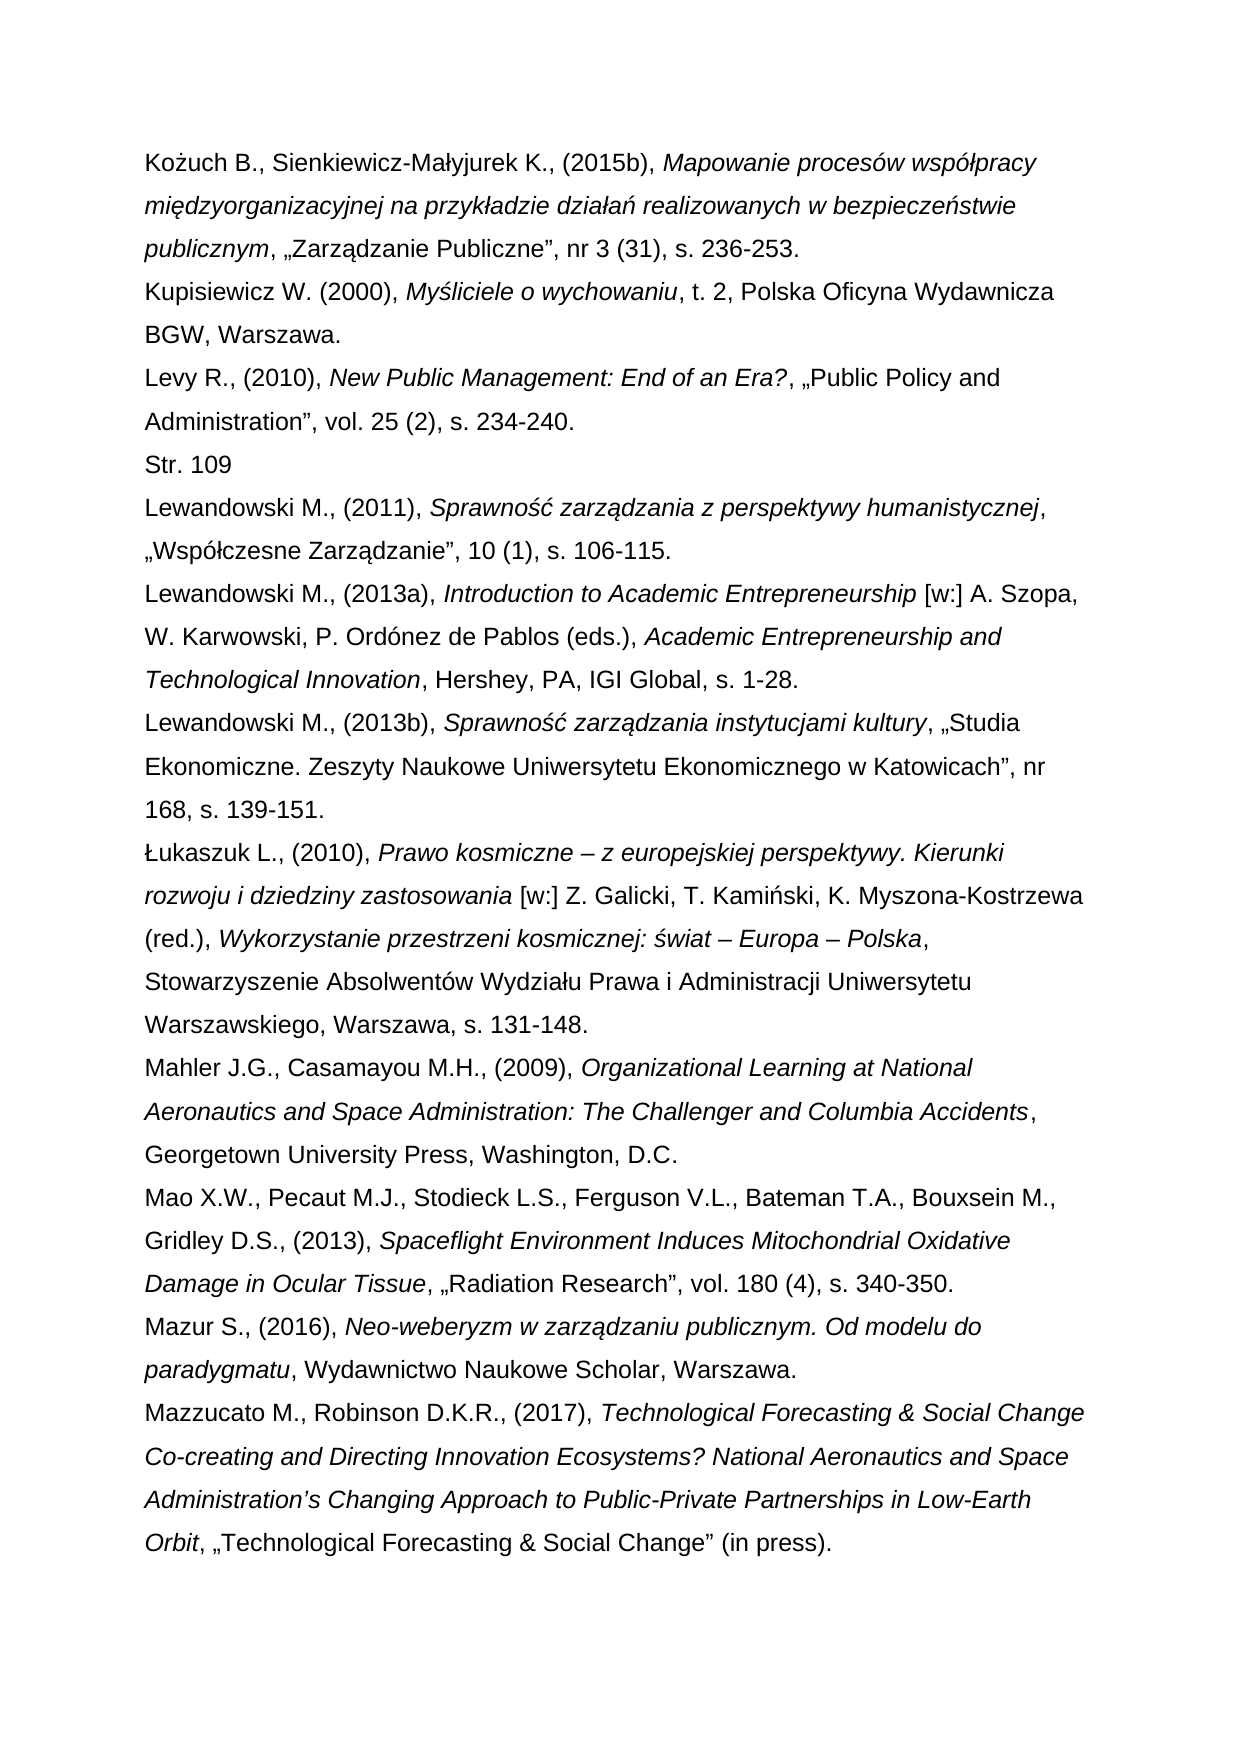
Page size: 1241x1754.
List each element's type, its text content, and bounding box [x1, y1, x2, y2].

text Lewandowski M., (2013a), Introduction to Academic Entrepreneurship [w:] A. Szopa, [144, 579, 1096, 608]
text Str. 109 [144, 449, 1096, 478]
text Lewandowski M., (2011), Sprawność zarządzania z perspektywy humanistycznej, [144, 493, 1096, 521]
text Lewandowski M., (2013b), Sprawność zarządzania instytucjami kultury, „Studia Ekonomiczne. Zeszyty Naukowe Uniwersytetu Ekonomicznego w Katowicach”, nr 168, s. 139-151. [144, 708, 1096, 823]
text „Współczesne Zarządzanie”, 10 (1), s. 106-115. [144, 536, 1096, 564]
text Mahler J.G., Casamayou M.H., (2009), Organizational Learning at National Aeronautics and Space Administration: The Challenger and Columbia Accidents, Georgetown University Press, Washington, D.C. [144, 1053, 1096, 1168]
text Łukaszuk L., (2010), Prawo kosmiczne – z europejskiej perspektywy. Kierunki rozwoju i dziedziny zastosowania [w:] Z. Galicki, T. Kamiński, K. Myszona-Kostrzewa (red.), Wykorzystanie przestrzeni kosmicznej: świat – Europa – Polska, Stowarzyszenie Absolwentów Wydziału Prawa i Administracji Uniwersytetu Warszawskiego, Warszawa, s. 131-148. [144, 838, 1096, 1039]
text Kożuch B., Sienkiewicz-Małyjurek K., (2015b), Mapowanie procesów współpracy międzyorganizacyjnej na przykładzie działań realizowanych w bezpieczeństwie publicznym, „Zarządzanie Publiczne”, nr 3 (31), s. 236-253. [144, 148, 1096, 263]
text Technological Innovation, Hershey, PA, IGI Global, s. 1-28. [144, 665, 1096, 694]
text Mazzucato M., Robinson D.K.R., (2017), Technological Forecasting & Social Change Co-creating and Directing Innovation Ecosystems? National Aeronautics and Space Administration’s Changing Approach to Public-Private Partnerships in Low-Earth Orbit, „Technological Forecasting & Social Change” (in press). [144, 1398, 1096, 1556]
text Mao X.W., Pecaut M.J., Stodieck L.S., Ferguson V.L., Bateman T.A., Bouxsein M., Gridley D.S., (2013), Spaceflight Environment Induces Mitochondrial Oxidative Damage in Ocular Tissue, „Radiation Research”, vol. 180 (4), s. 340-350. [144, 1183, 1096, 1298]
text Levy R., (2010), New Public Management: End of an Era?, „Public Policy and Administration”, vol. 25 (2), s. 234-240. [144, 363, 1096, 435]
text Mazur S., (2016), Neo-weberyzm w zarządzaniu publicznym. Od modelu do paradygmatu, Wydawnictwo Naukowe Scholar, Warszawa. [144, 1312, 1096, 1384]
text W. Karwowski, P. Ordónez de Pablos (eds.), Academic Entrepreneurship and [144, 622, 1096, 651]
text Kupisiewicz W. (2000), Myśliciele o wychowaniu, t. 2, Polska Oficyna Wydawnicza BGW, Warszawa. [144, 277, 1096, 349]
